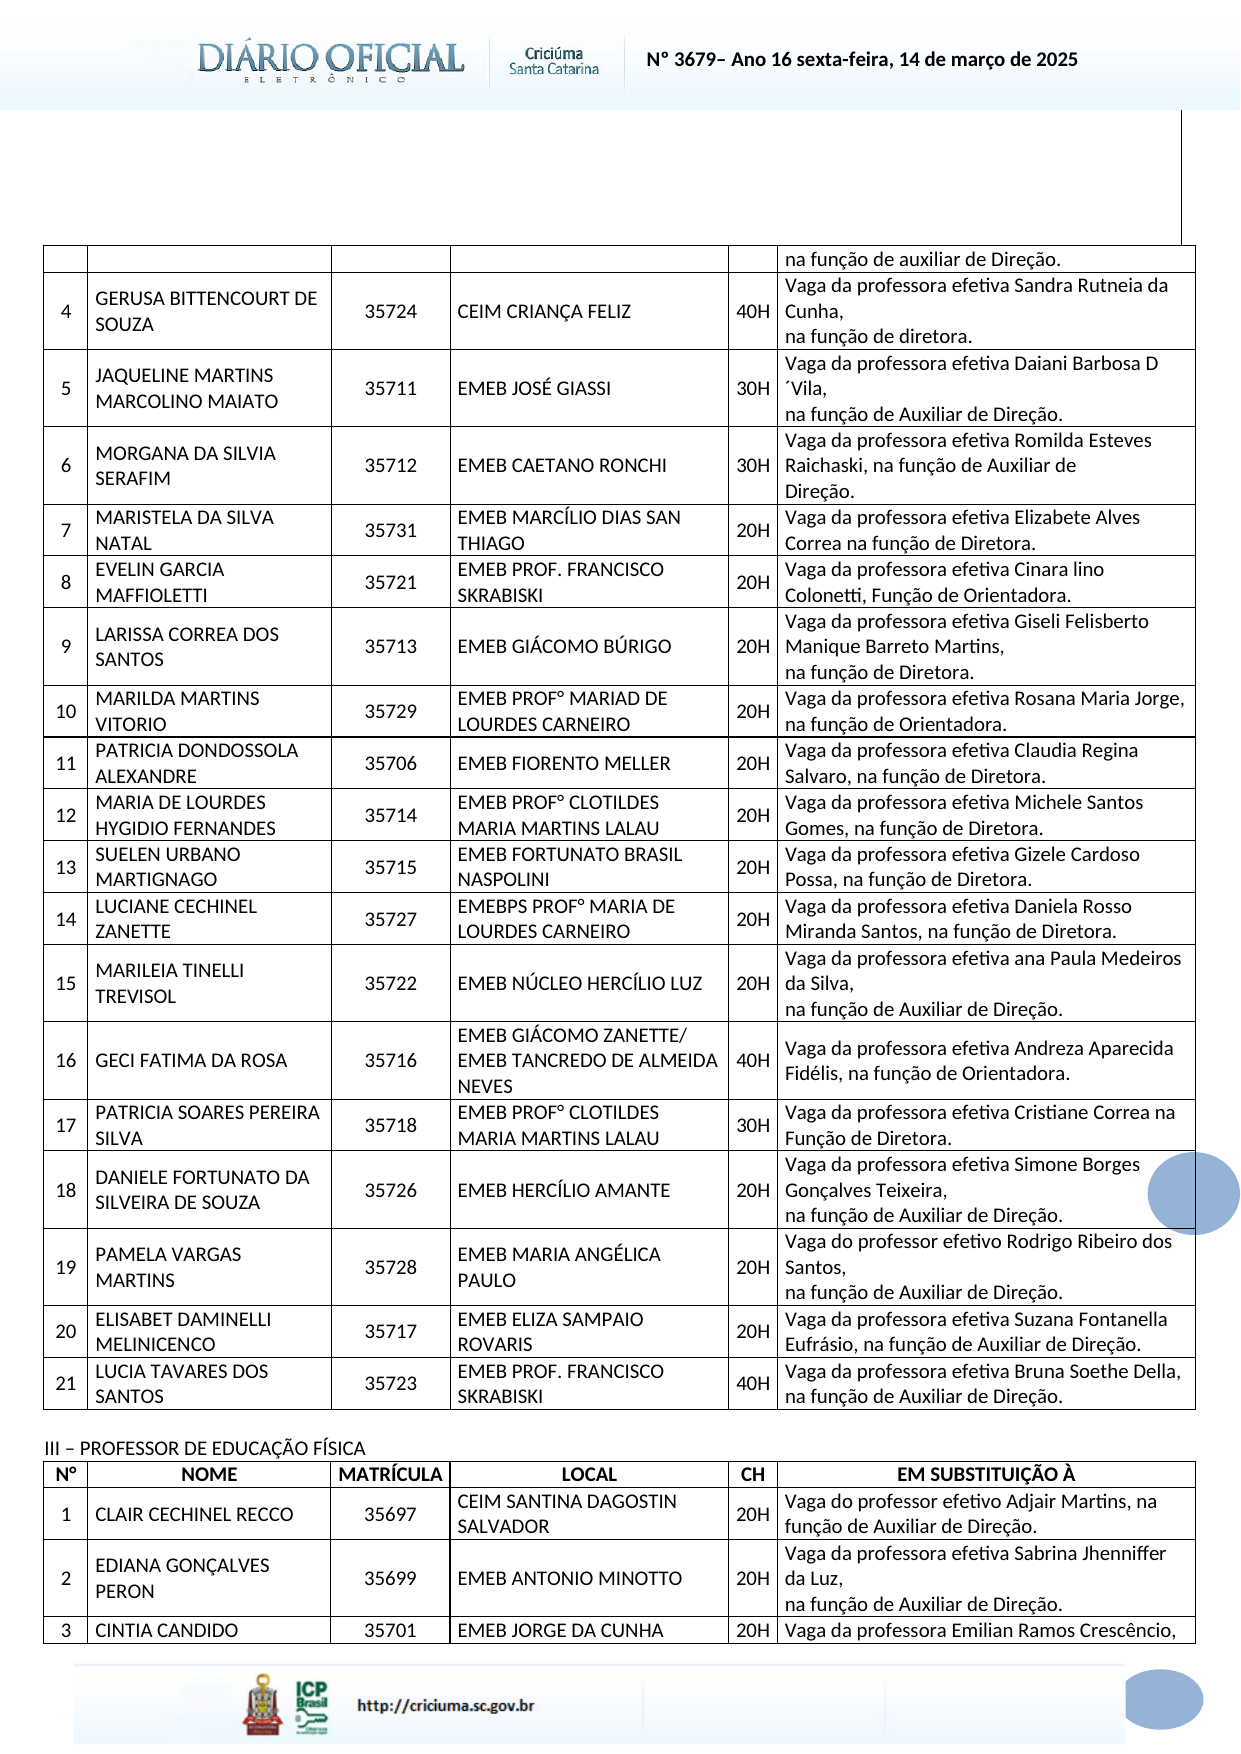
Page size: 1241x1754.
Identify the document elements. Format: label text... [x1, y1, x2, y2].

table_cell PATRICIA SOARES PEREIRA SILVA [88, 1100, 331, 1150]
table_cell [44, 246, 87, 272]
table_cell 9 [44, 608, 87, 684]
table_cell Vaga da professora Emilian Ramos Crescêncio, [778, 1617, 1195, 1643]
table_cell EMEB ANTONIO MINOTTO [451, 1540, 728, 1616]
table_cell EMEB PROF° CLOTILDES MARIA MARTINS LALAU [451, 789, 728, 840]
table_cell Vaga da professora efetiva Bruna Soethe Della, na função de Auxiliar de Direção. [778, 1358, 1195, 1409]
table_cell 35724 [332, 273, 450, 349]
table_cell Vaga da professora efetiva Giseli Felisberto Manique Barreto Martins, na função de Diretora. [778, 608, 1195, 684]
table_header N° [44, 1462, 87, 1487]
table_cell EMEB FORTUNATO BRASIL NASPOLINI [451, 841, 728, 892]
table_cell 20H [729, 556, 777, 607]
table_cell 20H [729, 505, 777, 555]
table_cell 30H [729, 1100, 777, 1150]
table_cell EMEB PROF° MARIAD DE LOURDES CARNEIRO [451, 686, 728, 736]
table_cell 20 [44, 1306, 87, 1357]
table_cell EMEB CAETANO RONCHI [451, 427, 728, 503]
table_cell 20H [729, 1151, 777, 1228]
table_cell 17 [44, 1100, 87, 1150]
table_header EM SUBSTITUIÇÃO À [778, 1462, 1195, 1487]
table_cell 20H [729, 686, 777, 736]
table_cell [729, 246, 777, 272]
table_cell EDIANA GONÇALVES PERON [88, 1540, 330, 1616]
table_cell GECI FATIMA DA ROSA [88, 1022, 331, 1098]
table_cell Vaga da professora efetiva Andreza Aparecida Fidélis, na função de Orientadora. [778, 1022, 1195, 1098]
table_cell Vaga da professora efetiva Sandra Rutneia da Cunha, na função de diretora. [778, 273, 1195, 349]
table_cell EMEBPS PROF° MARIA DE LOURDES CARNEIRO [451, 893, 728, 944]
table_cell 35721 [332, 556, 450, 607]
table_cell CEIM SANTINA DAGOSTIN SALVADOR [451, 1488, 728, 1539]
table_header MATRÍCULA [331, 1462, 449, 1487]
table_cell 6 [44, 427, 87, 503]
table_cell 20H [729, 608, 777, 684]
table_cell 18 [44, 1151, 87, 1228]
table_cell 40H [729, 1022, 777, 1098]
table_cell JAQUELINE MARTINS MARCOLINO MAIATO [88, 350, 331, 426]
table_cell Vaga da professora efetiva Cristiane Correa na Função de Diretora. [778, 1100, 1195, 1150]
table_cell EMEB NÚCLEO HERCÍLIO LUZ [451, 945, 728, 1021]
table_cell ELISABET DAMINELLI MELINICENCO [88, 1306, 331, 1357]
table_cell 20H [729, 893, 777, 944]
table_cell Vaga da professora efetiva Romilda Esteves Raichaski, na função de Auxiliar de Direção. [778, 427, 1195, 503]
table_header NOME [88, 1462, 330, 1487]
table_cell MARISTELA DA SILVA NATAL [88, 505, 331, 555]
table_cell 35715 [332, 841, 450, 892]
table_cell 20H [729, 1306, 777, 1357]
table_cell 10 [44, 686, 87, 736]
table_cell LUCIA TAVARES DOS SANTOS [88, 1358, 331, 1409]
table_cell Vaga da professora efetiva ana Paula Medeiros da Silva, na função de Auxiliar de Direção. [778, 945, 1195, 1021]
table_cell 20H [729, 1540, 777, 1616]
table_cell [88, 246, 331, 272]
table_cell 40H [729, 273, 777, 349]
table_cell Vaga da professora efetiva Michele Santos Gomes, na função de Diretora. [778, 789, 1195, 840]
table_cell 35722 [332, 945, 450, 1021]
table_cell Vaga da professora efetiva Sabrina Jhenniffer da Luz, na função de Auxiliar de Direção. [778, 1540, 1195, 1616]
table_cell EMEB GIÁCOMO ZANETTE/ EMEB TANCREDO DE ALMEIDA NEVES [451, 1022, 728, 1098]
table_cell Vaga do professor efetivo Rodrigo Ribeiro dos Santos, na função de Auxiliar de Direção. [778, 1229, 1195, 1305]
table_cell EMEB JOSÉ GIASSI [451, 350, 728, 426]
table_cell 35727 [332, 893, 450, 944]
table_cell 4 [44, 273, 87, 349]
table_cell CLAIR CECHINEL RECCO [88, 1488, 330, 1539]
table_cell 20H [729, 1229, 777, 1305]
table_cell 20H [729, 738, 777, 788]
table_cell 35714 [332, 789, 450, 840]
table_cell 21 [44, 1358, 87, 1409]
table_cell DANIELE FORTUNATO DA SILVEIRA DE SOUZA [88, 1151, 331, 1228]
table_cell 16 [44, 1022, 87, 1098]
table_cell LUCIANE CECHINEL ZANETTE [88, 893, 331, 944]
table_cell EMEB PROF. FRANCISCO SKRABISKI [451, 1358, 728, 1409]
table_cell 35713 [332, 608, 450, 684]
table_cell CINTIA CANDIDO [88, 1617, 330, 1643]
table_cell EMEB ELIZA SAMPAIO ROVARIS [451, 1306, 728, 1357]
table_cell 20H [729, 789, 777, 840]
text III – PROFESSOR DE EDUCAÇÃO FÍSICA [44, 1435, 1181, 1461]
table_cell na função de auxiliar de Direção. [778, 246, 1195, 272]
table_cell Vaga da professora efetiva Gizele Cardoso Possa, na função de Diretora. [778, 841, 1195, 892]
table_cell EMEB PROF° CLOTILDES MARIA MARTINS LALAU [451, 1100, 728, 1150]
table_cell 35701 [331, 1617, 449, 1643]
table_cell 30H [729, 427, 777, 503]
table_cell 35697 [331, 1488, 449, 1539]
table_cell Vaga da professora efetiva Claudia Regina Salvaro, na função de Diretora. [778, 738, 1195, 788]
table_cell MARILEIA TINELLI TREVISOL [88, 945, 331, 1021]
table_cell 2 [44, 1540, 87, 1616]
table_cell 35711 [332, 350, 450, 426]
table_cell GERUSA BITTENCOURT DE SOUZA [88, 273, 331, 349]
table_cell 35718 [332, 1100, 450, 1150]
table_cell 5 [44, 350, 87, 426]
table_cell EVELIN GARCIA MAFFIOLETTI [88, 556, 331, 607]
table_cell 20H [729, 1488, 777, 1539]
table_cell 35717 [332, 1306, 450, 1357]
table_cell [332, 246, 450, 272]
table_cell 35726 [332, 1151, 450, 1228]
table_cell Vaga da professora efetiva Daniela Rosso Miranda Santos, na função de Diretora. [778, 893, 1195, 944]
table_cell EMEB MARCÍLIO DIAS SAN THIAGO [451, 505, 728, 555]
table_cell 12 [44, 789, 87, 840]
table_cell EMEB PROF. FRANCISCO SKRABISKI [451, 556, 728, 607]
table_cell 8 [44, 556, 87, 607]
table_cell 35731 [332, 505, 450, 555]
table_cell 11 [44, 738, 87, 788]
table_cell EMEB GIÁCOMO BÚRIGO [451, 608, 728, 684]
table_cell EMEB FIORENTO MELLER [451, 738, 728, 788]
table_cell 35716 [332, 1022, 450, 1098]
table_cell 35723 [332, 1358, 450, 1409]
table_cell MORGANA DA SILVIA SERAFIM [88, 427, 331, 503]
table_cell 35706 [332, 738, 450, 788]
table_cell 20H [729, 1617, 777, 1643]
table_cell 19 [44, 1229, 87, 1305]
table_cell SUELEN URBANO MARTIGNAGO [88, 841, 331, 892]
table_cell 35712 [332, 427, 450, 503]
table_cell MARIA DE LOURDES HYGIDIO FERNANDES [88, 789, 331, 840]
table_cell Vaga da professora efetiva Cinara lino Colonetti, Função de Orientadora. [778, 556, 1195, 607]
table_header CH [729, 1462, 777, 1487]
table_cell Vaga da professora efetiva Rosana Maria Jorge, na função de Orientadora. [778, 686, 1195, 736]
table_cell 35728 [332, 1229, 450, 1305]
table_cell 30H [729, 350, 777, 426]
table_cell [451, 246, 728, 272]
table_cell PAMELA VARGAS MARTINS [88, 1229, 331, 1305]
table_cell PATRICIA DONDOSSOLA ALEXANDRE [88, 738, 331, 788]
table_cell EMEB HERCÍLIO AMANTE [451, 1151, 728, 1228]
table_cell 1 [44, 1488, 87, 1539]
table_cell Vaga da professora efetiva Daiani Barbosa D´Vila, na função de Auxiliar de Direção. [778, 350, 1195, 426]
table_cell CEIM CRIANÇA FELIZ [451, 273, 728, 349]
table_cell MARILDA MARTINS VITORIO [88, 686, 331, 736]
table_cell Vaga do professor efetivo Adjair Martins, na função de Auxiliar de Direção. [778, 1488, 1195, 1539]
table_cell LARISSA CORREA DOS SANTOS [88, 608, 331, 684]
table_cell Vaga da professora efetiva Elizabete Alves Correa na função de Diretora. [778, 505, 1195, 555]
table_cell Vaga da professora efetiva Suzana Fontanella Eufrásio, na função de Auxiliar de Direção. [778, 1306, 1195, 1357]
table_cell 3 [44, 1617, 87, 1643]
table_cell EMEB MARIA ANGÉLICA PAULO [451, 1229, 728, 1305]
table_cell 13 [44, 841, 87, 892]
table_cell 35699 [331, 1540, 449, 1616]
table_cell 7 [44, 505, 87, 555]
table_header LOCAL [451, 1462, 728, 1487]
table_cell 20H [729, 945, 777, 1021]
table_cell 40H [729, 1358, 777, 1409]
table_cell 20H [729, 841, 777, 892]
table_cell 15 [44, 945, 87, 1021]
table_cell Vaga da professora efetiva Simone Borges Gonçalves Teixeira, na função de Auxiliar de Direção. [778, 1151, 1195, 1228]
table_cell EMEB JORGE DA CUNHA [451, 1617, 728, 1643]
table_cell 14 [44, 893, 87, 944]
table_cell 35729 [332, 686, 450, 736]
